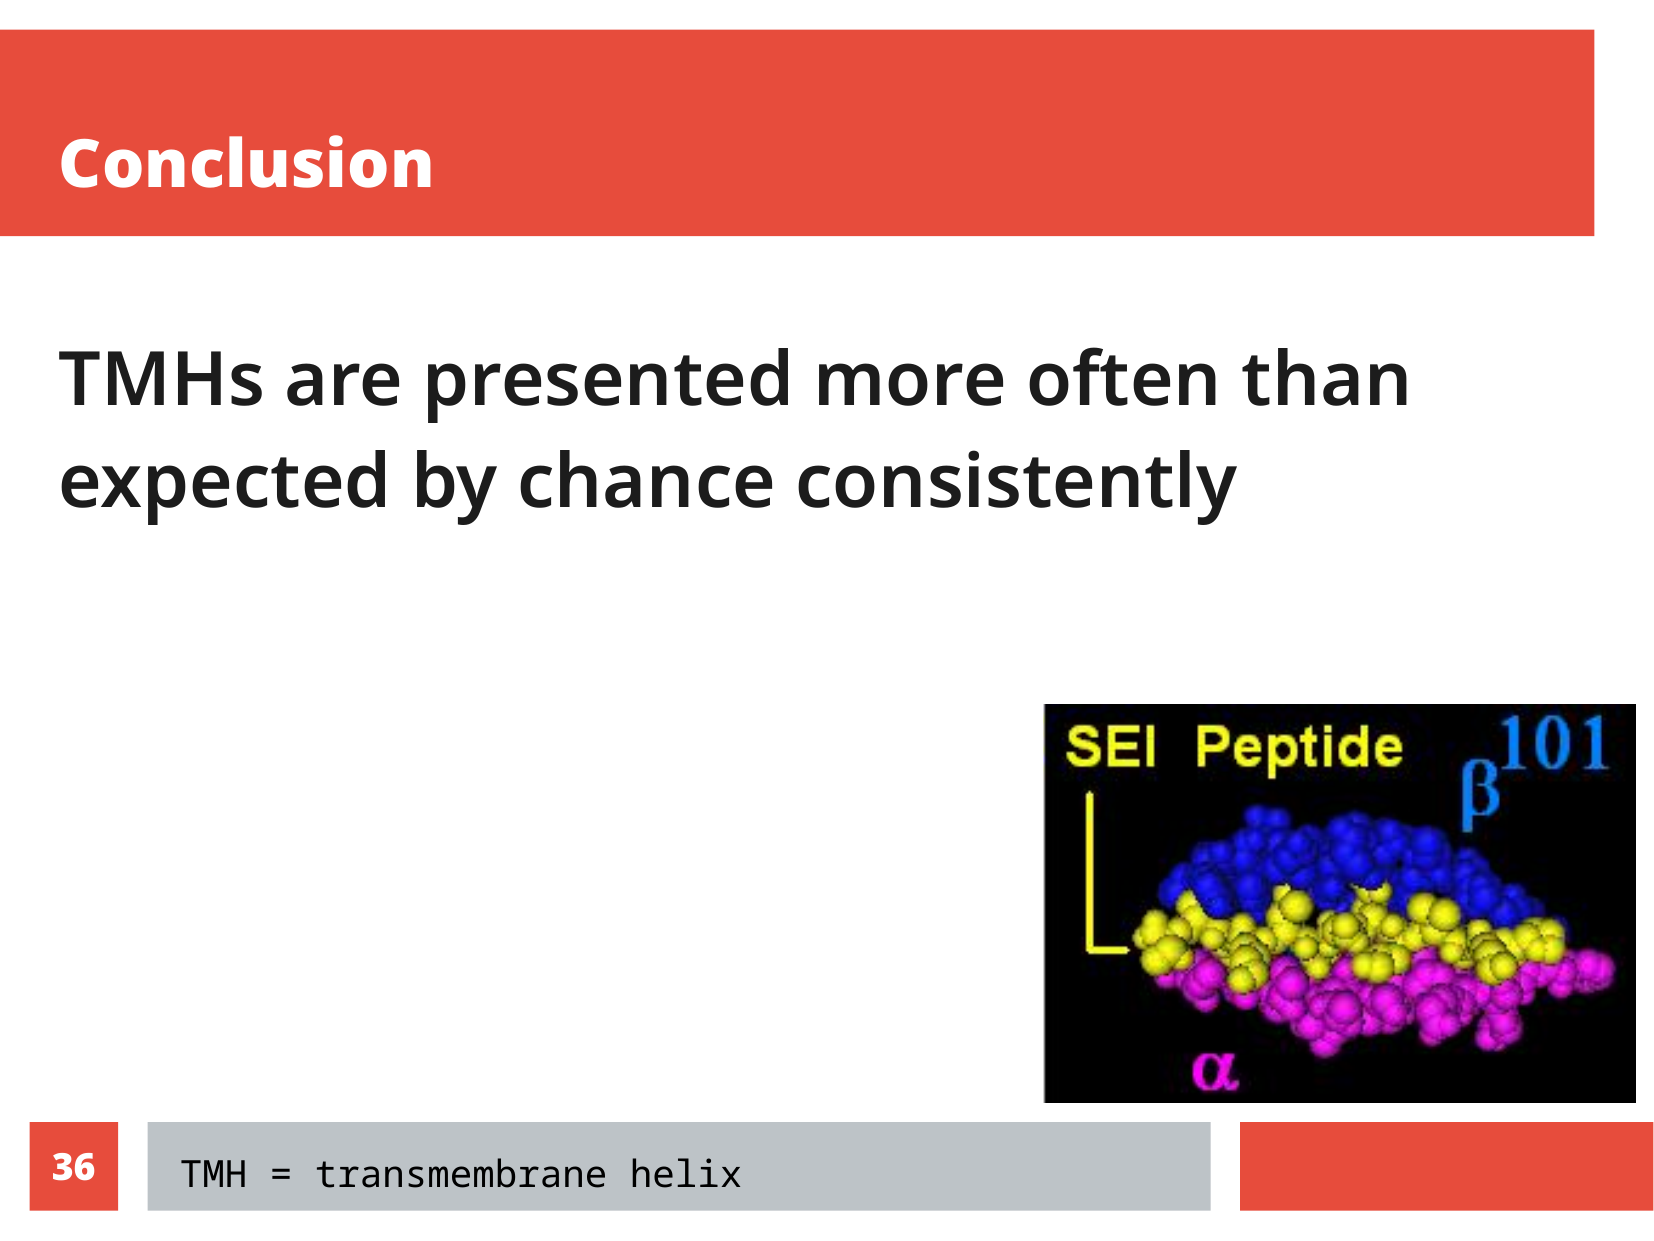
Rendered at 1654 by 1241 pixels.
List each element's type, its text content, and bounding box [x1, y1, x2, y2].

text_box TMH = transmembrane helix [165, 1140, 738, 1199]
title Conclusion [59, 59, 1595, 207]
picture [1043, 704, 1636, 1103]
list TMHs are presented more often than expected by chance consistently [59, 324, 1565, 1093]
